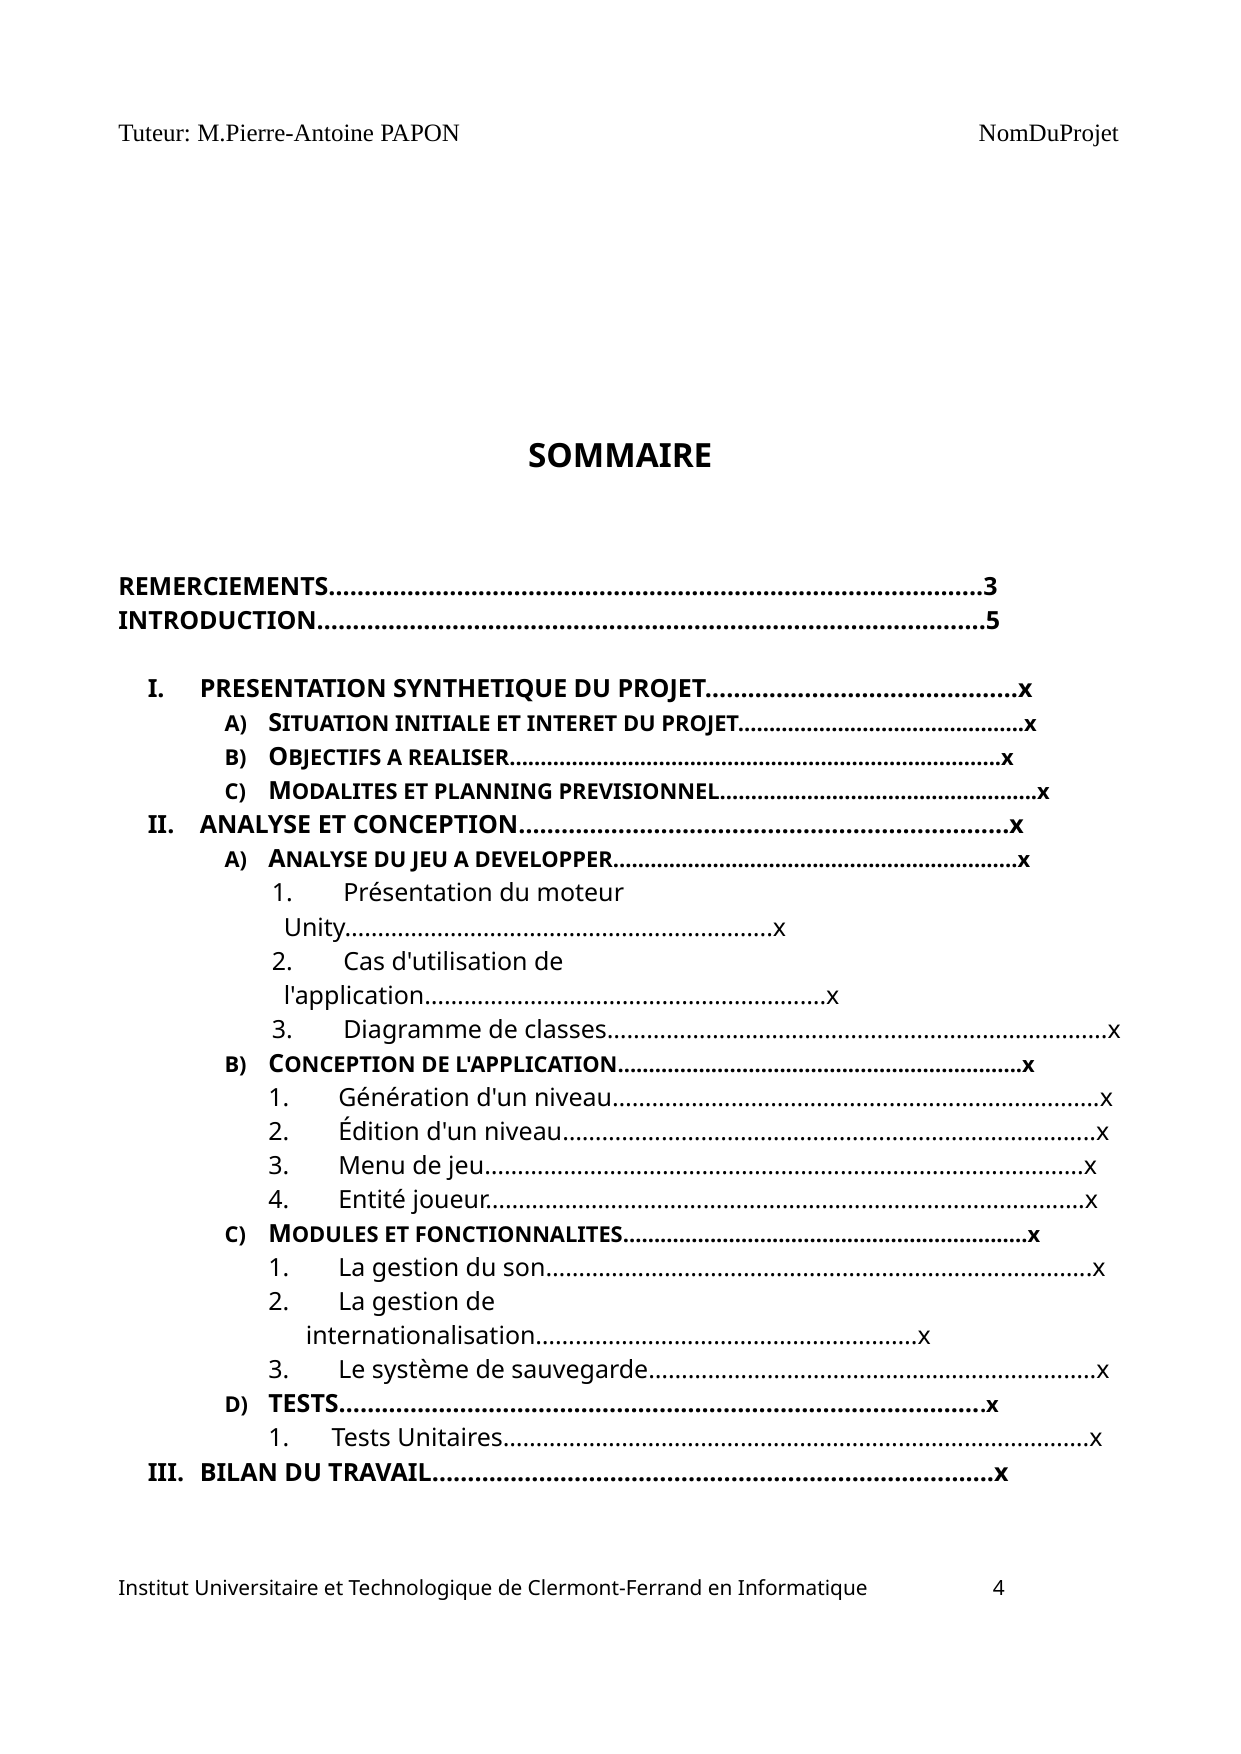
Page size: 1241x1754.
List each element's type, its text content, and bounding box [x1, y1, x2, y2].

list Édition d'un niveau………………………………………….…………………………..x [268, 1113, 1122, 1148]
list Entité joueur……………………………………………………………………………….x [268, 1182, 1122, 1216]
list ANALYSE ET CONCEPTION…………………………………………………………...x [148, 807, 1122, 841]
list Tests Unitaires……………………………………………………….…………………….x [268, 1420, 1122, 1454]
list MODULES ET FONCTIONNALITES………………………………………………………..x [224, 1216, 1122, 1250]
list MODALITES ET PLANNING PREVISIONNEL…………………………………………...x [224, 773, 1122, 807]
list SITUATION INITIALE ET INTERET DU PROJET……………………………………….x [224, 705, 1122, 739]
list Le système de sauvegarde…………………………………………………………..x [268, 1352, 1122, 1386]
list ANALYSE DU JEU A DEVELOPPER………………………………………………………..x [224, 841, 1122, 875]
list Menu de jeu……………………………………………………………………………….x [268, 1148, 1122, 1182]
list OBJECTIFS A REALISER…………………………………………………………………….x [224, 739, 1122, 773]
text INTRODUCTION………………………………………………………………………………….5 [118, 603, 1122, 637]
list Génération d'un niveau…………………………………….………………………….x [268, 1079, 1122, 1113]
list PRESENTATION SYNTHETIQUE DU PROJET……………………..………………x [148, 671, 1122, 705]
text SOMMAIRE [118, 432, 1122, 478]
list Diagramme de classes………………………………………………………………….x [272, 1011, 1122, 1045]
list Présentation du moteur Unity………………………………………………………..x [272, 875, 1122, 943]
list CONCEPTION DE L'APPLICATION…………………………….………………………….x [224, 1045, 1122, 1079]
text REMERCIEMENTS………………………………………………………………………………..3 [118, 568, 1122, 603]
list Cas d'utilisation de l'application…………………………………………………….x [272, 943, 1122, 1011]
list La gestion du son………………………………………………………………………..x [268, 1250, 1122, 1284]
list La gestion de internationalisation………………………………………………….x [268, 1284, 1122, 1352]
list BILAN DU TRAVAIL…………………………………………………………………….x [148, 1454, 1122, 1488]
list TESTS……………………………………………………………………………….x [224, 1386, 1122, 1420]
